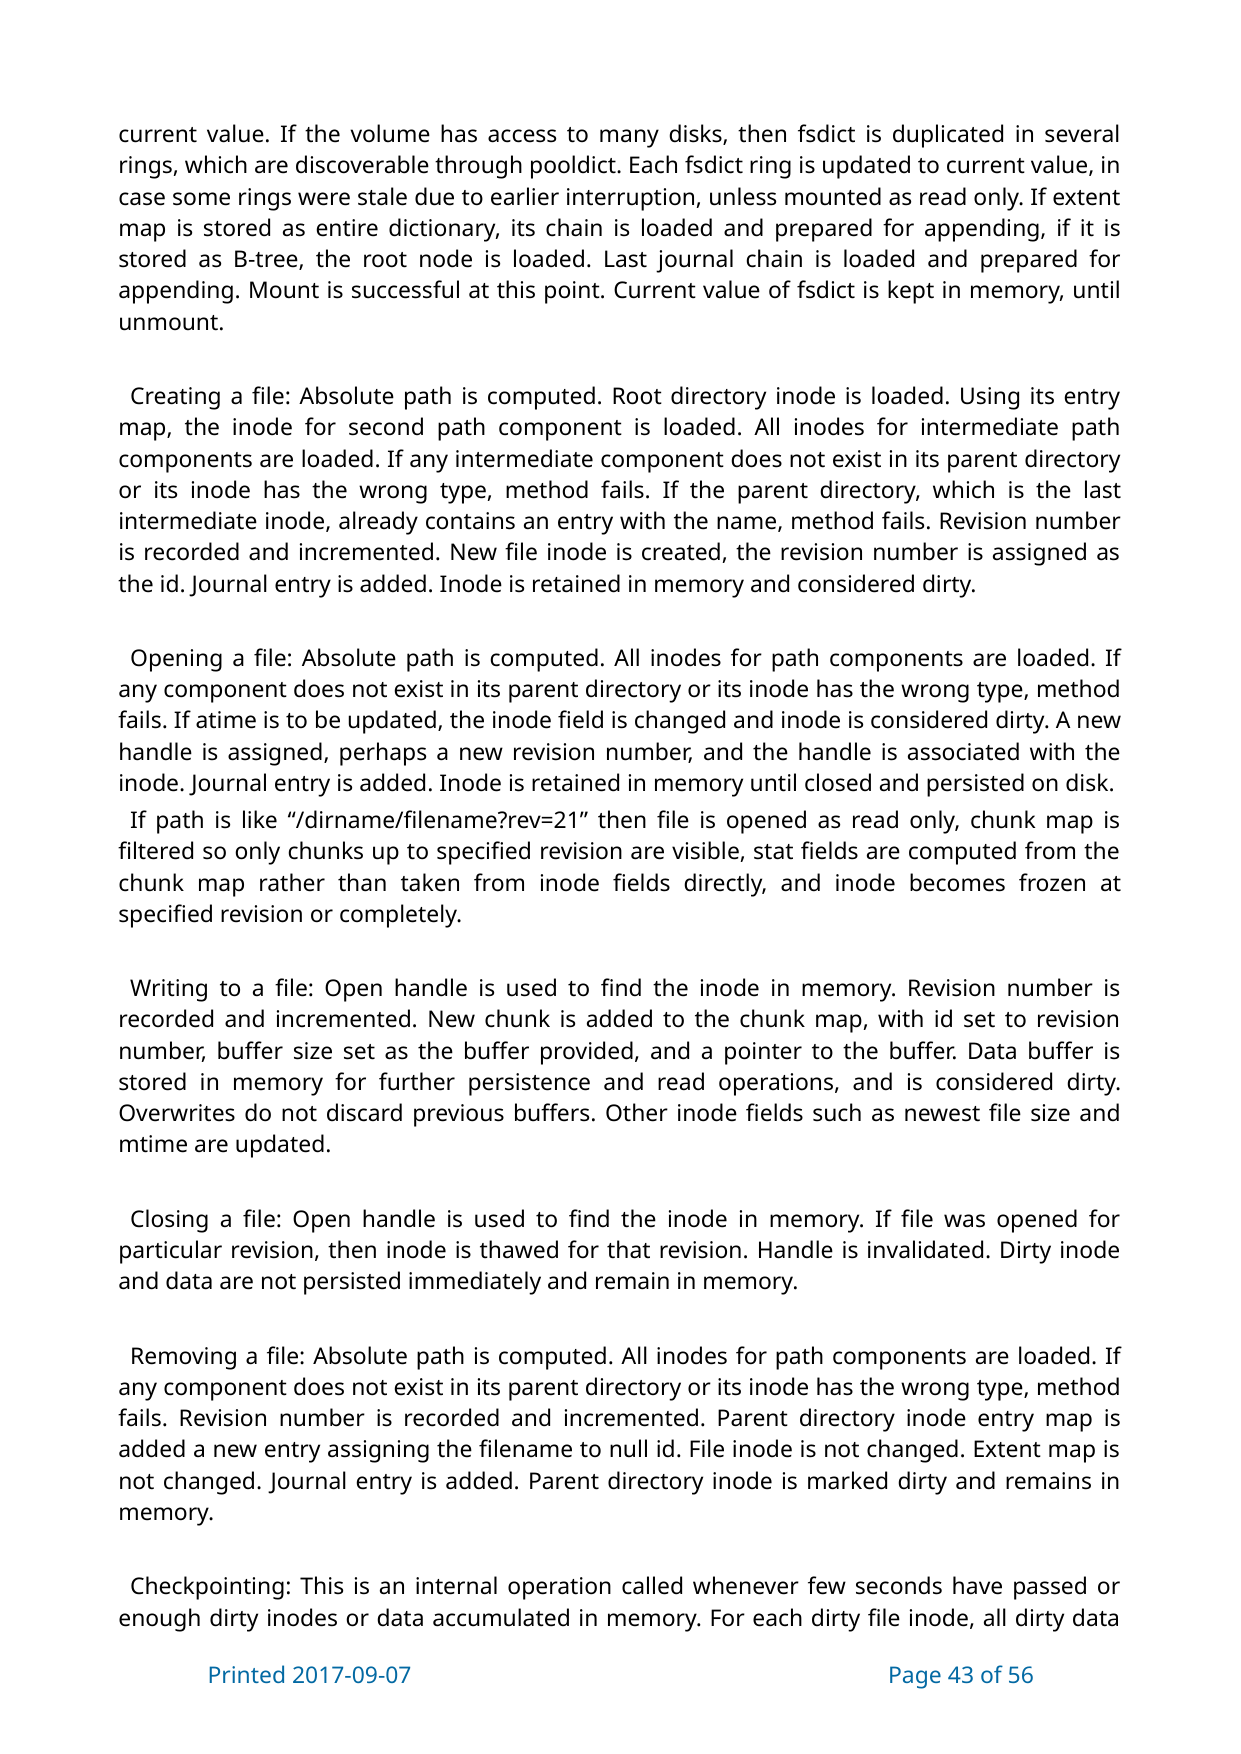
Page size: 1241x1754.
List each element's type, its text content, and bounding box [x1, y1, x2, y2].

text Opening a file: Absolute path is computed. All inodes for path components are loaded. If any component does not exist in its parent directory or its inode has the wrong type, method fails. If atime is to be updated, the inode field is changed and inode is considered dirty. A new handle is assigned, perhaps a new revision number, and the handle is associated with the inode. Journal entry is added. Inode is retained in memory until closed and persisted on disk. [118, 642, 1122, 798]
text Checkpointing: This is an internal operation called whenever few seconds have passed or enough dirty inodes or data accumulated in memory. For each dirty file inode, all dirty data [118, 1570, 1122, 1633]
text Closing a file: Open handle is used to find the inode in memory. If file was opened for particular revision, then inode is thawed for that revision. Handle is invalidated. Dirty inode and data are not persisted immediately and remain in memory. [118, 1203, 1122, 1297]
text Creating a file: Absolute path is computed. Root directory inode is loaded. Using its entry map, the inode for second path component is loaded. All inodes for intermediate path components are loaded. If any intermediate component does not exist in its parent directory or its inode has the wrong type, method fails. If the parent directory, which is the last intermediate inode, already contains an entry with the name, method fails. Revision number is recorded and incremented. New file inode is created, the revision number is assigned as the id. Journal entry is added. Inode is retained in memory and considered dirty. [118, 380, 1122, 599]
text If path is like “/dirname/filename?rev=21” then file is opened as read only, chunk map is filtered so only chunks up to specified revision are visible, stat fields are computed from the chunk map rather than taken from inode fields directly, and inode becomes frozen at specified revision or completely. [118, 804, 1122, 929]
text current value. If the volume has access to many disks, then fsdict is duplicated in several rings, which are discoverable through pooldict. Each fsdict ring is updated to current value, in case some rings were stale due to earlier interruption, unless mounted as read only. If extent map is stored as entire dictionary, its chain is loaded and prepared for appending, if it is stored as B-tree, the root node is loaded. Last journal chain is loaded and prepared for appending. Mount is successful at this point. Current value of fsdict is kept in memory, until unmount. [118, 118, 1122, 337]
text Removing a file: Absolute path is computed. All inodes for path components are loaded. If any component does not exist in its parent directory or its inode has the wrong type, method fails. Revision number is recorded and incremented. Parent directory inode entry map is added a new entry assigning the filename to null id. File inode is not changed. Extent map is not changed. Journal entry is added. Parent directory inode is marked dirty and remains in memory. [118, 1340, 1122, 1527]
text Writing to a file: Open handle is used to find the inode in memory. Revision number is recorded and incremented. New chunk is added to the chunk map, with id set to revision number, buffer size set as the buffer provided, and a pointer to the buffer. Data buffer is stored in memory for further persistence and read operations, and is considered dirty. Overwrites do not discard previous buffers. Other inode fields such as newest file size and mtime are updated. [118, 972, 1122, 1160]
